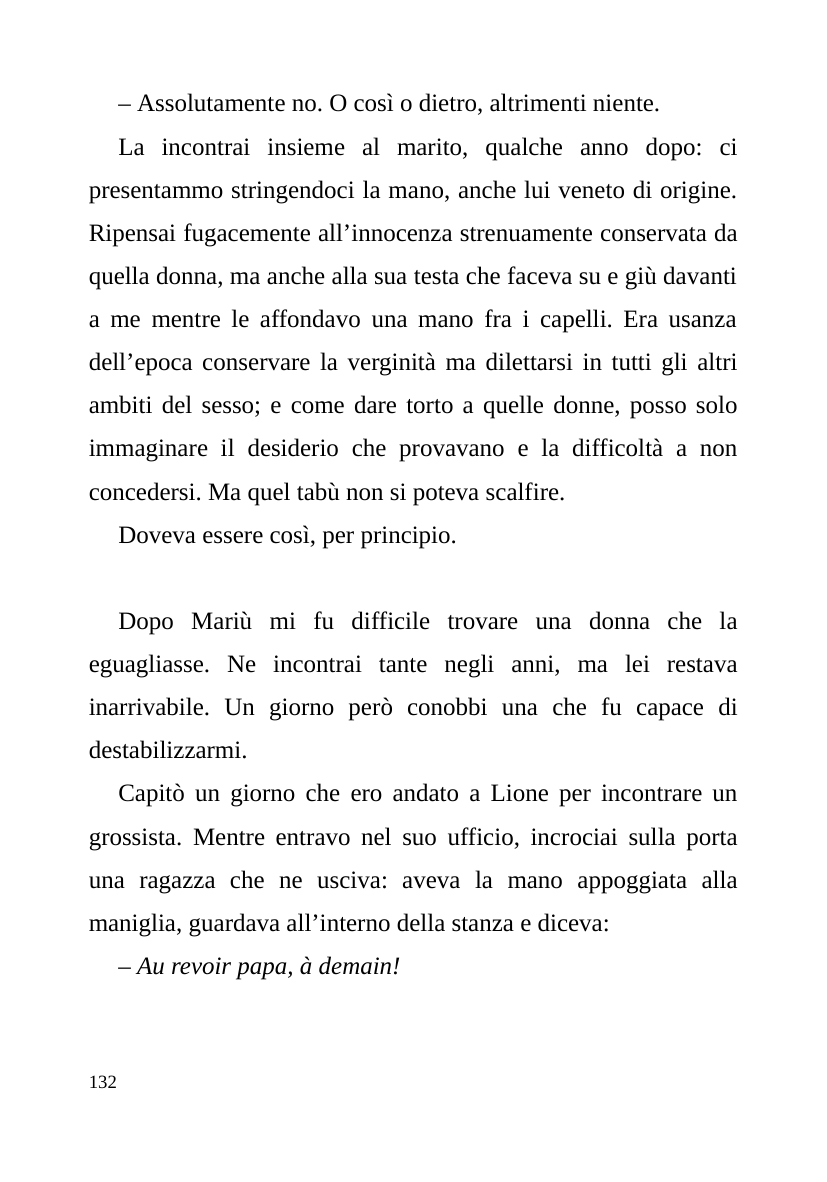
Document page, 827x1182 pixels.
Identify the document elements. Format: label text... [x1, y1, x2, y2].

text Doveva essere così, per principio. [88, 520, 738, 548]
text ‒ Assolutamente no. O così o dietro, altrimenti niente. [88, 88, 738, 117]
text Dopo Mariù mi fu difficile trovare una donna che la eguagliasse. Ne incontrai tante negli anni, ma lei restava inarrivabile. Un giorno però conobbi una che fu capace di destabilizzarmi. [88, 606, 738, 764]
text – Au revoir papa, à demain! [88, 951, 738, 980]
text Capitò un giorno che ero andato a Lione per incontrare un grossista. Mentre entravo nel suo ufficio, incrociai sulla porta una ragazza che ne usciva: aveva la mano appoggiata alla maniglia, guardava all’interno della stanza e diceva: [88, 778, 738, 937]
text La incontrai insieme al marito, qualche anno dopo: ci presentammo stringendoci la mano, anche lui veneto di origine. Ripensai fugacemente all’innocenza strenuamente conservata da quella donna, ma anche alla sua testa che faceva su e giù davanti a me mentre le affondavo una mano fra i capelli. Era usanza dell’epoca conservare la verginità ma dilettarsi in tutti gli altri ambiti del sesso; e come dare torto a quelle donne, posso solo immaginare il desiderio che provavano e la difficoltà a non concedersi. Ma quel tabù non si poteva scalfire. [88, 132, 738, 505]
